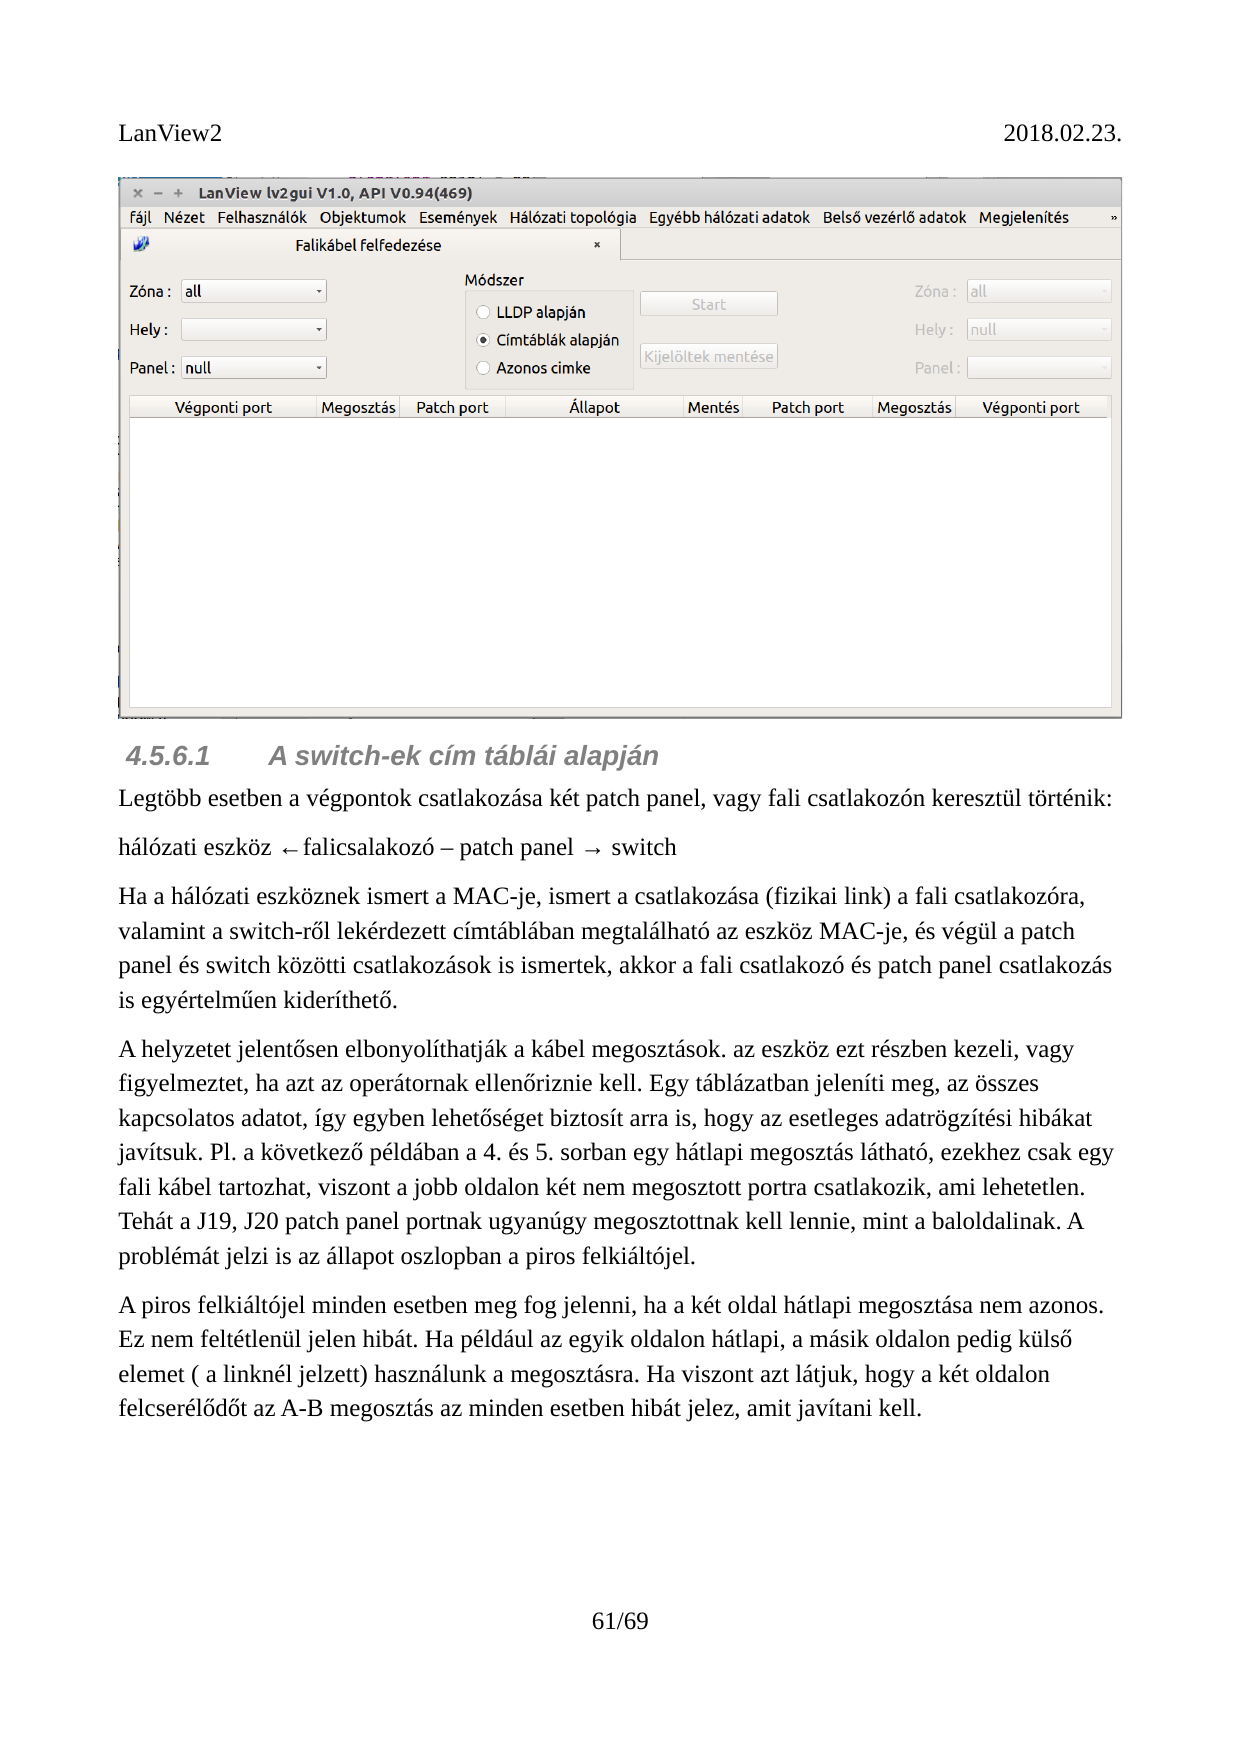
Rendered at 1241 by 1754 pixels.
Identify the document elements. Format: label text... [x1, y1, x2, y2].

text A helyzetet jelentősen elbonyolíthatják a kábel megosztások. az eszköz ezt részben kezeli, vagy figyelmeztet, ha azt az operátornak ellenőriznie kell. Egy táblázatban jeleníti meg, az összes kapcsolatos adatot, így egyben lehetőséget biztosít arra is, hogy az esetleges adatrögzítési hibákat javítsuk. Pl. a következő példában a 4. és 5. sorban egy hátlapi megosztás látható, ezekhez csak egy fali kábel tartozhat, viszont a jobb oldalon két nem megosztott portra csatlakozik, ami lehetetlen. Tehát a J19, J20 patch panel portnak ugyanúgy megosztottnak kell lennie, mint a baloldalinak. A problémát jelzi is az állapot oszlopban a piros felkiáltójel. [118, 1034, 1122, 1269]
text Legtöbb esetben a végpontok csatlakozása két patch panel, vagy fali csatlakozón keresztül történik: [118, 783, 1122, 812]
text A piros felkiáltójel minden esetben meg fog jelenni, ha a két oldal hátlapi megosztása nem azonos. Ez nem feltétlenül jelen hibát. Ha például az egyik oldalon hátlapi, a másik oldalon pedig külső elemet ( a linknél jelzett) használunk a megosztásra. Ha viszont azt látjuk, hogy a két oldalon felcserélődőt az A-B megosztás az minden esetben hibát jelez, amit javítani kell. [118, 1290, 1122, 1422]
text Ha a hálózati eszköznek ismert a MAC-je, ismert a csatlakozása (fizikai link) a fali csatlakozóra, valamint a switch-ről lekérdezett címtáblában megtalálható az eszköz MAC-je, és végül a patch panel és switch közötti csatlakozások is ismertek, akkor a fali csatlakozó és patch panel csatlakozás is egyértelműen kideríthető. [118, 881, 1122, 1013]
picture [118, 177, 1123, 719]
subtitle A switch-ek cím táblái alapján [118, 739, 1122, 771]
text hálózati eszköz ←falicsalakozó – patch panel → switch [118, 832, 1122, 861]
